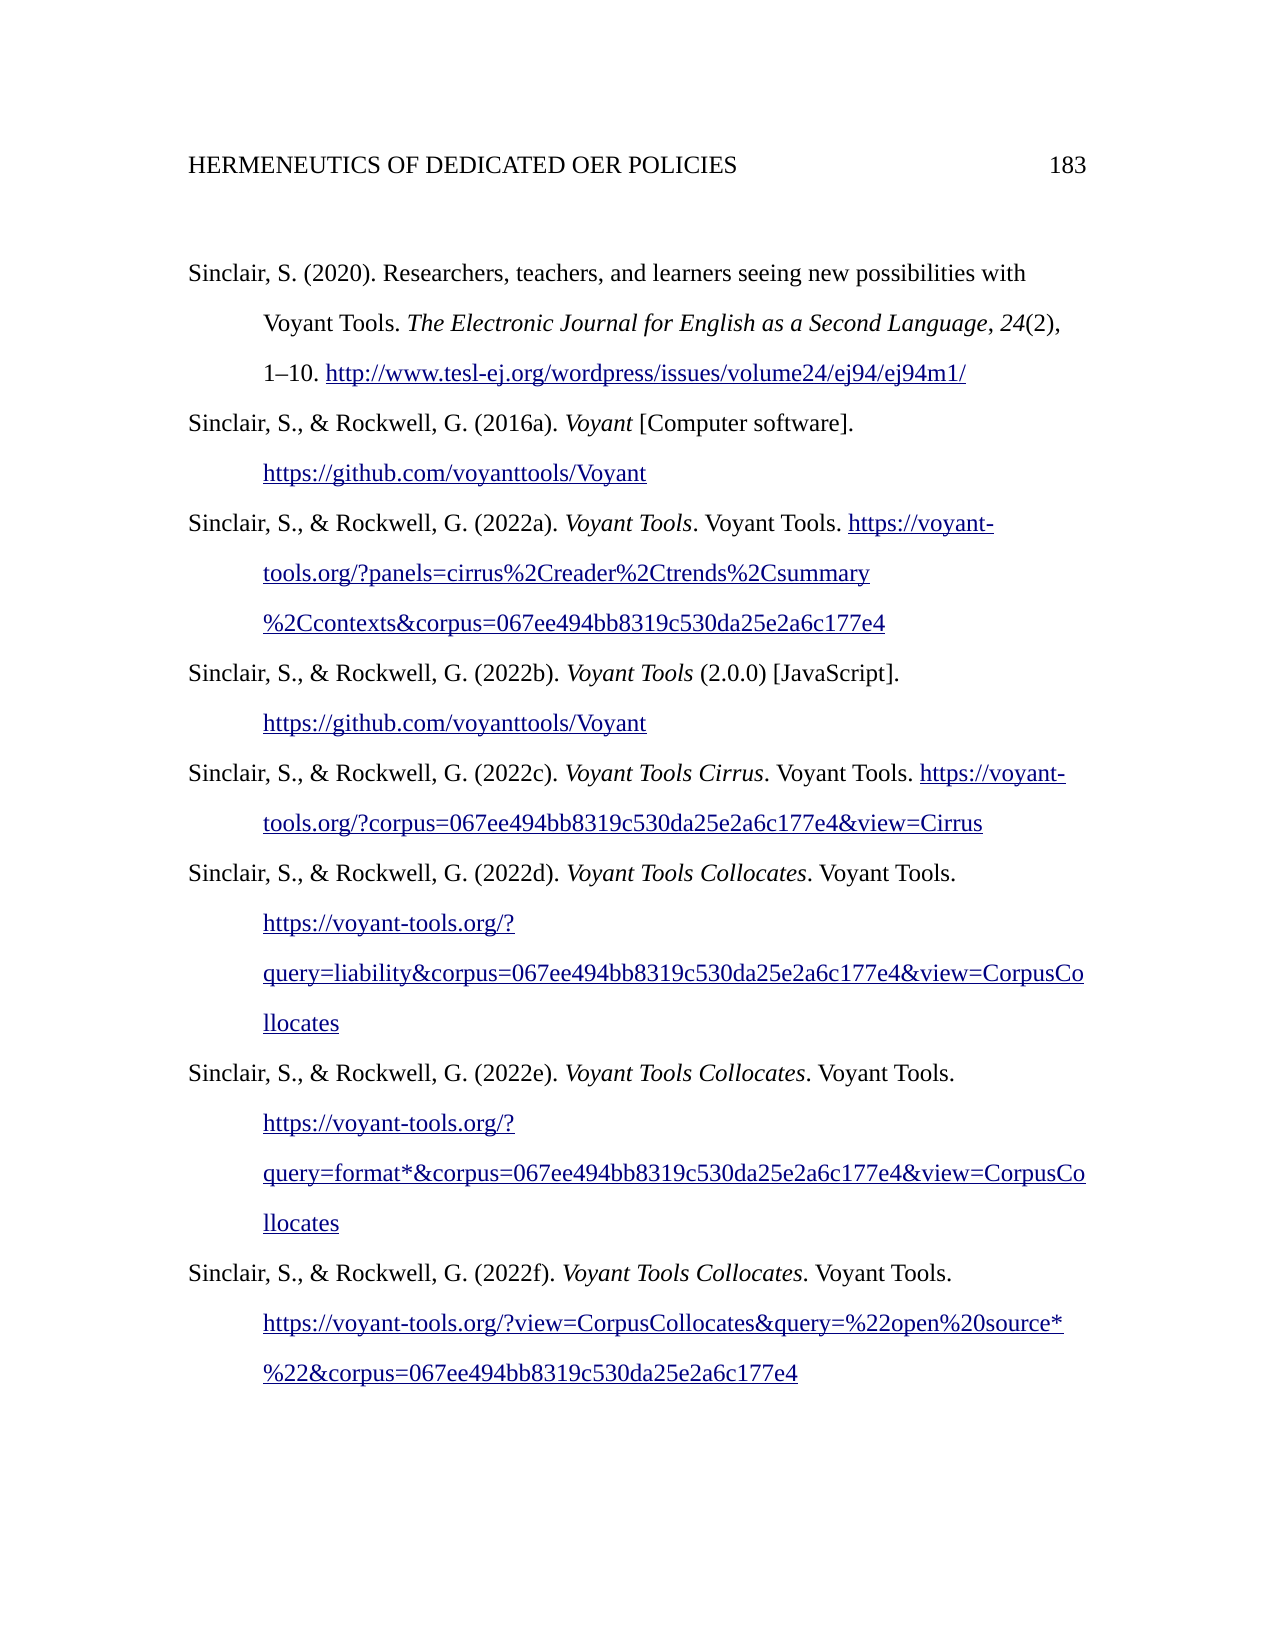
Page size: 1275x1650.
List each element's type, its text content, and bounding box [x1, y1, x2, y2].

text Sinclair, S., & Rockwell, G. (2022d). Voyant Tools Collocates. Voyant Tools. https://voyant-tools.org/?query=liability&corpus=067ee494bb8319c530da25e2a6c177e4&view=CorpusCollocates [188, 837, 1087, 1037]
text Sinclair, S., & Rockwell, G. (2022f). Voyant Tools Collocates. Voyant Tools. https://voyant-tools.org/?view=CorpusCollocates&query=%22open%20source*%22&corpus=067ee494bb8319c530da25e2a6c177e4 [188, 1237, 1087, 1387]
text Sinclair, S., & Rockwell, G. (2022b). Voyant Tools (2.0.0) [JavaScript]. https://github.com/voyanttools/Voyant [188, 637, 1087, 737]
text Sinclair, S., & Rockwell, G. (2016a). Voyant [Computer software]. https://github.com/voyanttools/Voyant [188, 387, 1087, 487]
text Sinclair, S., & Rockwell, G. (2022c). Voyant Tools Cirrus. Voyant Tools. https://voyant-tools.org/?corpus=067ee494bb8319c530da25e2a6c177e4&view=Cirrus [188, 737, 1087, 837]
text Sinclair, S., & Rockwell, G. (2022e). Voyant Tools Collocates. Voyant Tools. https://voyant-tools.org/?query=format*&corpus=067ee494bb8319c530da25e2a6c177e4&view=CorpusCollocates [188, 1037, 1087, 1237]
text Sinclair, S., & Rockwell, G. (2022a). Voyant Tools. Voyant Tools. https://voyant-tools.org/?panels=cirrus%2Creader%2Ctrends%2Csummary%2Ccontexts&corpus=067ee494bb8319c530da25e2a6c177e4 [188, 487, 1087, 637]
text Sinclair, S. (2020). Researchers, teachers, and learners seeing new possibilities with Voyant Tools. The Electronic Journal for English as a Second Language, 24(2), 1–10. http://www.tesl-ej.org/wordpress/issues/volume24/ej94/ej94m1/ [188, 237, 1087, 387]
